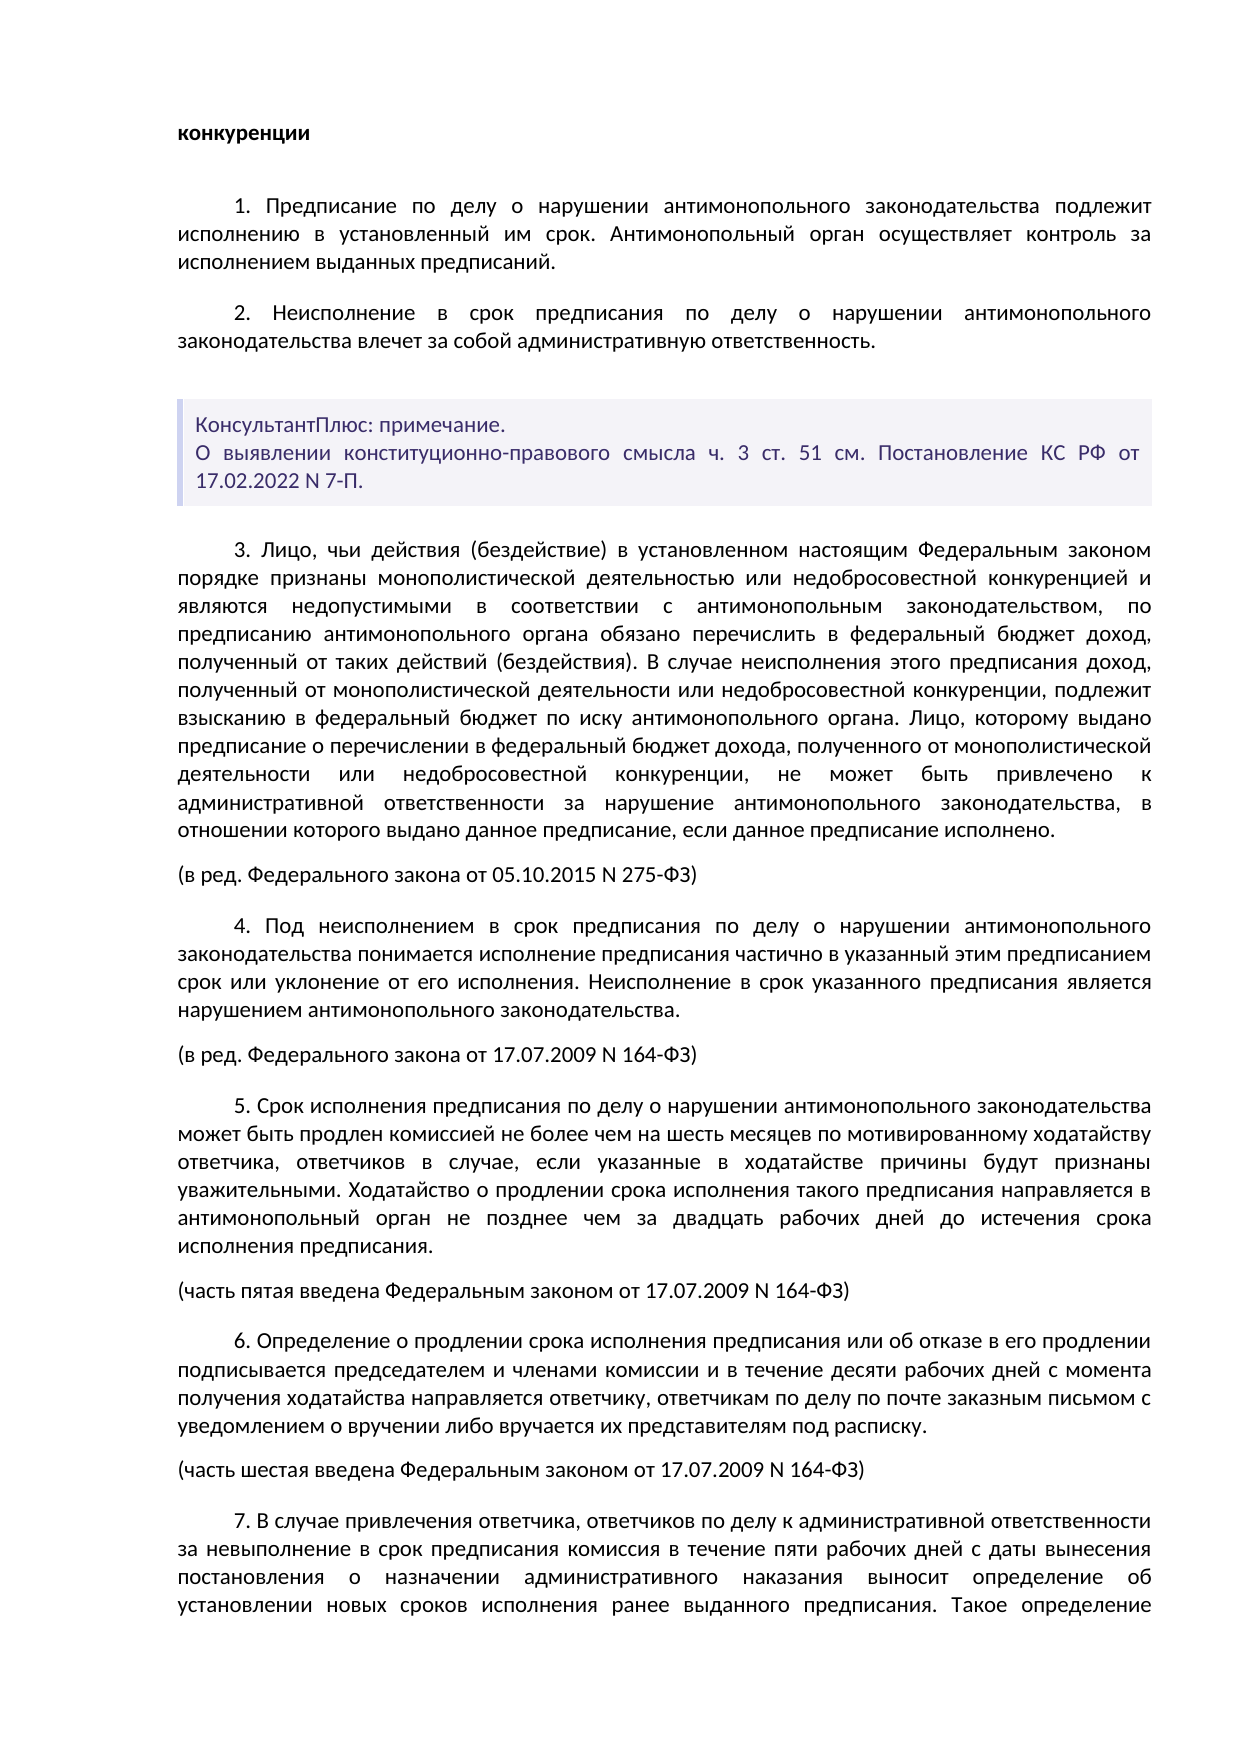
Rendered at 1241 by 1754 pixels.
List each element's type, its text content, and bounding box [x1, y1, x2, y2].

text (в ред. Федерального закона от 17.07.2009 N 164-ФЗ) [177, 1040, 1152, 1068]
text 1. Предписание по делу о нарушении антимонопольного законодательства подлежит исполнению в установленный им срок. Антимонопольный орган осуществляет контроль за исполнением выданных предписаний. [177, 191, 1152, 275]
text 7. В случае привлечения ответчика, ответчиков по делу к административной ответственности за невыполнение в срок предписания комиссия в течение пяти рабочих дней с даты вынесения постановления о назначении административного наказания выносит определение об установлении новых сроков исполнения ранее выданного предписания. Такое определение [177, 1506, 1152, 1618]
text (часть пятая введена Федеральным законом от 17.07.2009 N 164-ФЗ) [177, 1276, 1152, 1304]
text (в ред. Федерального закона от 05.10.2015 N 275-ФЗ) [177, 860, 1152, 888]
table_header КонсультантПлюс: примечание. О выявлении конституционно-правового смысла ч. 3 ст. 51 см. Постановление КС РФ от 17.02.2022 N 7-П. [195, 399, 1140, 506]
text 3. Лицо, чьи действия (бездействие) в установленном настоящим Федеральным законом порядке признаны монополистической деятельностью или недобросовестной конкуренцией и являются недопустимыми в соответствии с антимонопольным законодательством, по предписанию антимонопольного органа обязано перечислить в федеральный бюджет доход, полученный от таких действий (бездействия). В случае неисполнения этого предписания доход, полученный от монополистической деятельности или недобросовестной конкуренции, подлежит взысканию в федеральный бюджет по иску антимонопольного органа. Лицо, которому выдано предписание о перечислении в федеральный бюджет дохода, полученного от монополистической деятельности или недобросовестной конкуренции, не может быть привлечено к административной ответственности за нарушение антимонопольного законодательства, в отношении которого выдано данное предписание, если данное предписание исполнено. [177, 535, 1152, 844]
text (часть шестая введена Федеральным законом от 17.07.2009 N 164-ФЗ) [177, 1455, 1152, 1483]
title конкуренции [177, 118, 1152, 146]
table_header [1140, 399, 1152, 506]
text 4. Под неисполнением в срок предписания по делу о нарушении антимонопольного законодательства понимается исполнение предписания частично в указанный этим предписанием срок или уклонение от его исполнения. Неисполнение в срок указанного предписания является нарушением антимонопольного законодательства. [177, 911, 1152, 1023]
table_header [177, 399, 183, 506]
text 2. Неисполнение в срок предписания по делу о нарушении антимонопольного законодательства влечет за собой административную ответственность. [177, 298, 1152, 354]
text 6. Определение о продлении срока исполнения предписания или об отказе в его продлении подписывается председателем и членами комиссии и в течение десяти рабочих дней с момента получения ходатайства направляется ответчику, ответчикам по делу по почте заказным письмом с уведомлением о вручении либо вручается их представителям под расписку. [177, 1327, 1152, 1439]
table_header [184, 399, 195, 506]
text 5. Срок исполнения предписания по делу о нарушении антимонопольного законодательства может быть продлен комиссией не более чем на шесть месяцев по мотивированному ходатайству ответчика, ответчиков в случае, если указанные в ходатайстве причины будут признаны уважительными. Ходатайство о продлении срока исполнения такого предписания направляется в антимонопольный орган не позднее чем за двадцать рабочих дней до истечения срока исполнения предписания. [177, 1091, 1152, 1259]
